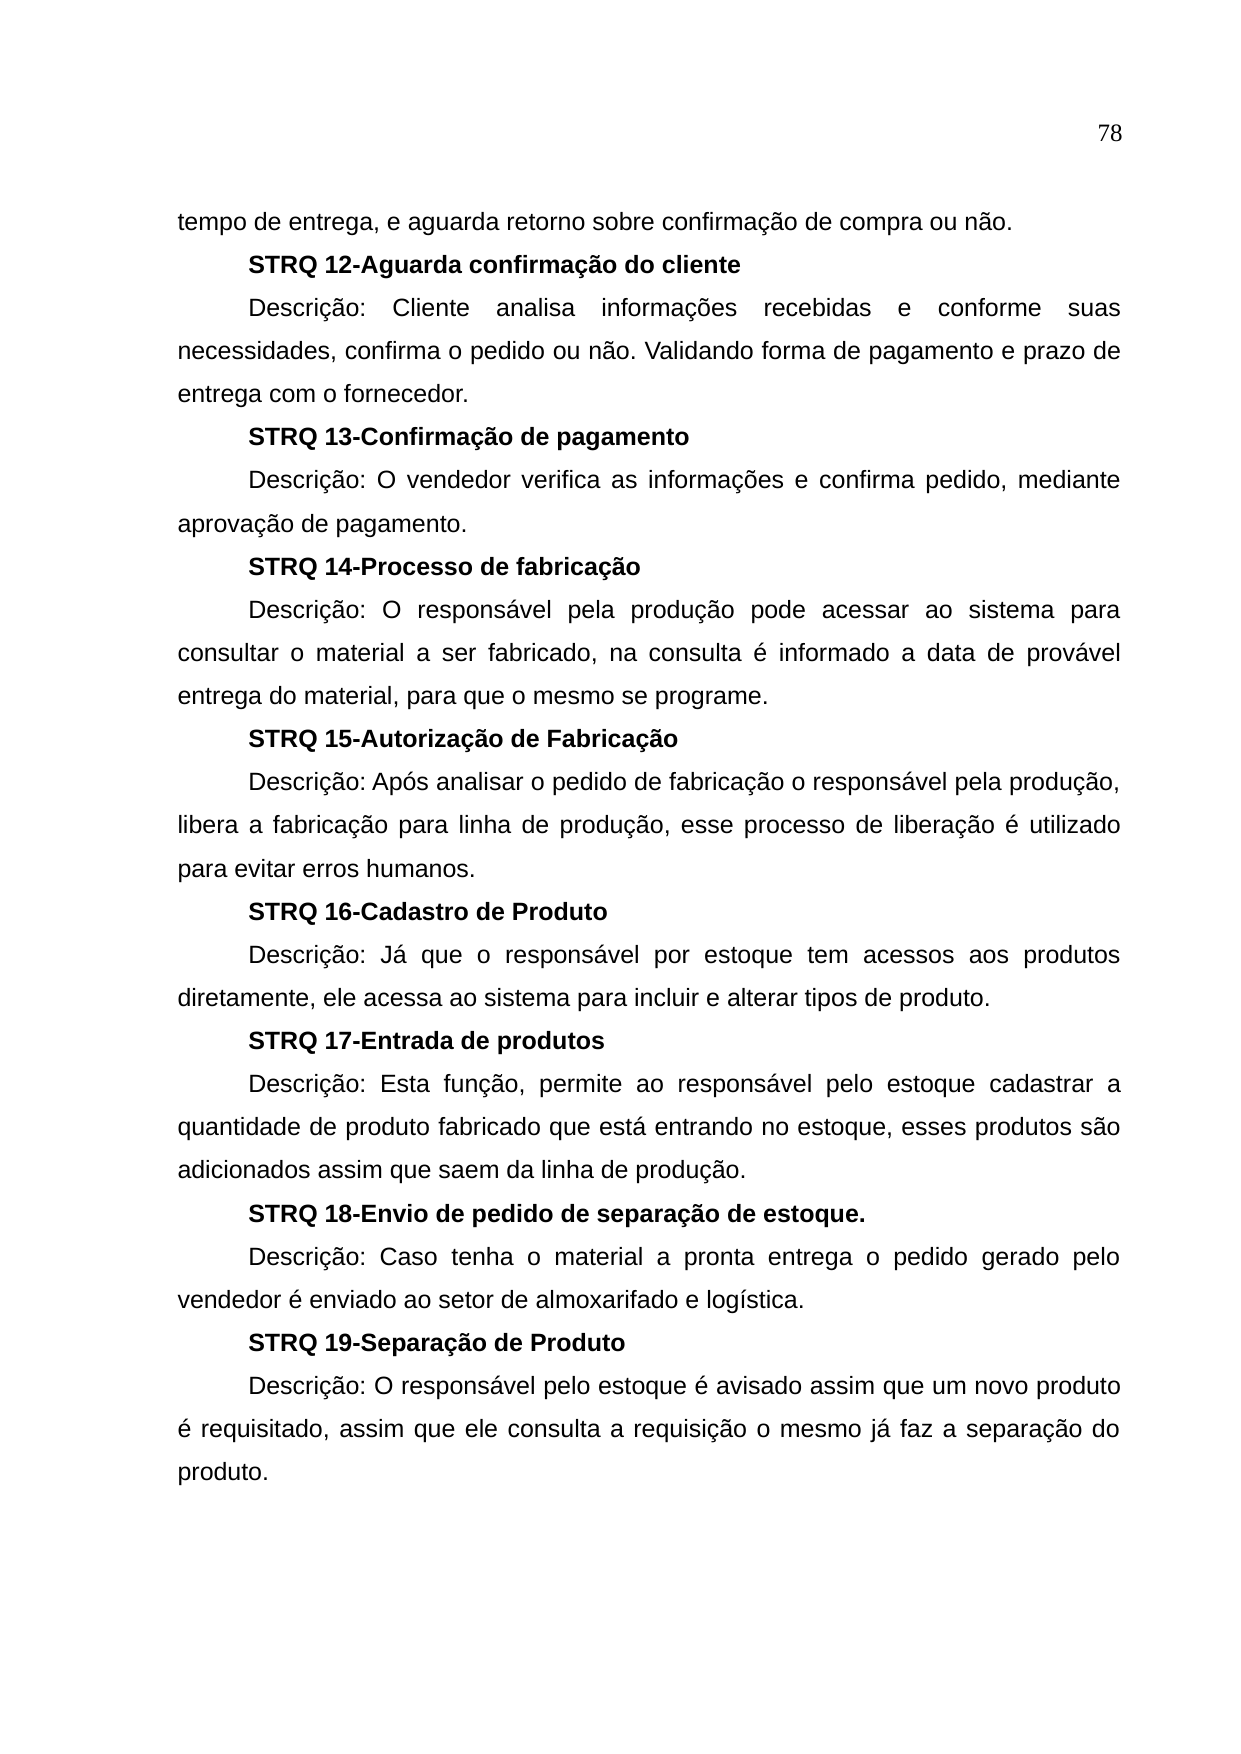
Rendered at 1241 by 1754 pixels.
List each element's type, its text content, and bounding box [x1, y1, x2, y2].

text STRQ 14-Processo de fabricação [177, 552, 1122, 580]
text STRQ 18-Envio de pedido de separação de estoque. [177, 1198, 1122, 1227]
text STRQ 15-Autorização de Fabricação [177, 724, 1122, 753]
text STRQ 19-Separação de Produto [177, 1328, 1122, 1357]
text Descrição: Após analisar o pedido de fabricação o responsável pela produção, libera a fabricação para linha de produção, esse processo de liberação é utilizado para evitar erros humanos. [177, 767, 1122, 882]
text tempo de entrega, e aguarda retorno sobre confirmação de compra ou não. [177, 207, 1122, 235]
text Descrição: Esta função, permite ao responsável pelo estoque cadastrar a quantidade de produto fabricado que está entrando no estoque, esses produtos são adicionados assim que saem da linha de produção. [177, 1069, 1122, 1184]
text Descrição: O vendedor verifica as informações e confirma pedido, mediante aprovação de pagamento. [177, 465, 1122, 537]
text Descrição: O responsável pelo estoque é avisado assim que um novo produto é requisitado, assim que ele consulta a requisição o mesmo já faz a separação do produto. [177, 1371, 1122, 1486]
text STRQ 16-Cadastro de Produto [177, 897, 1122, 925]
text STRQ 17-Entrada de produtos [177, 1026, 1122, 1055]
text STRQ 13-Confirmação de pagamento [177, 422, 1122, 451]
text Descrição: Caso tenha o material a pronta entrega o pedido gerado pelo vendedor é enviado ao setor de almoxarifado e logística. [177, 1242, 1122, 1313]
text STRQ 12-Aguarda confirmação do cliente [177, 250, 1122, 278]
text Descrição: Já que o responsável por estoque tem acessos aos produtos diretamente, ele acessa ao sistema para incluir e alterar tipos de produto. [177, 940, 1122, 1012]
text Descrição: O responsável pela produção pode acessar ao sistema para consultar o material a ser fabricado, na consulta é informado a data de provável entrega do material, para que o mesmo se programe. [177, 595, 1122, 710]
text Descrição: Cliente analisa informações recebidas e conforme suas necessidades, confirma o pedido ou não. Validando forma de pagamento e prazo de entrega com o fornecedor. [177, 293, 1122, 408]
